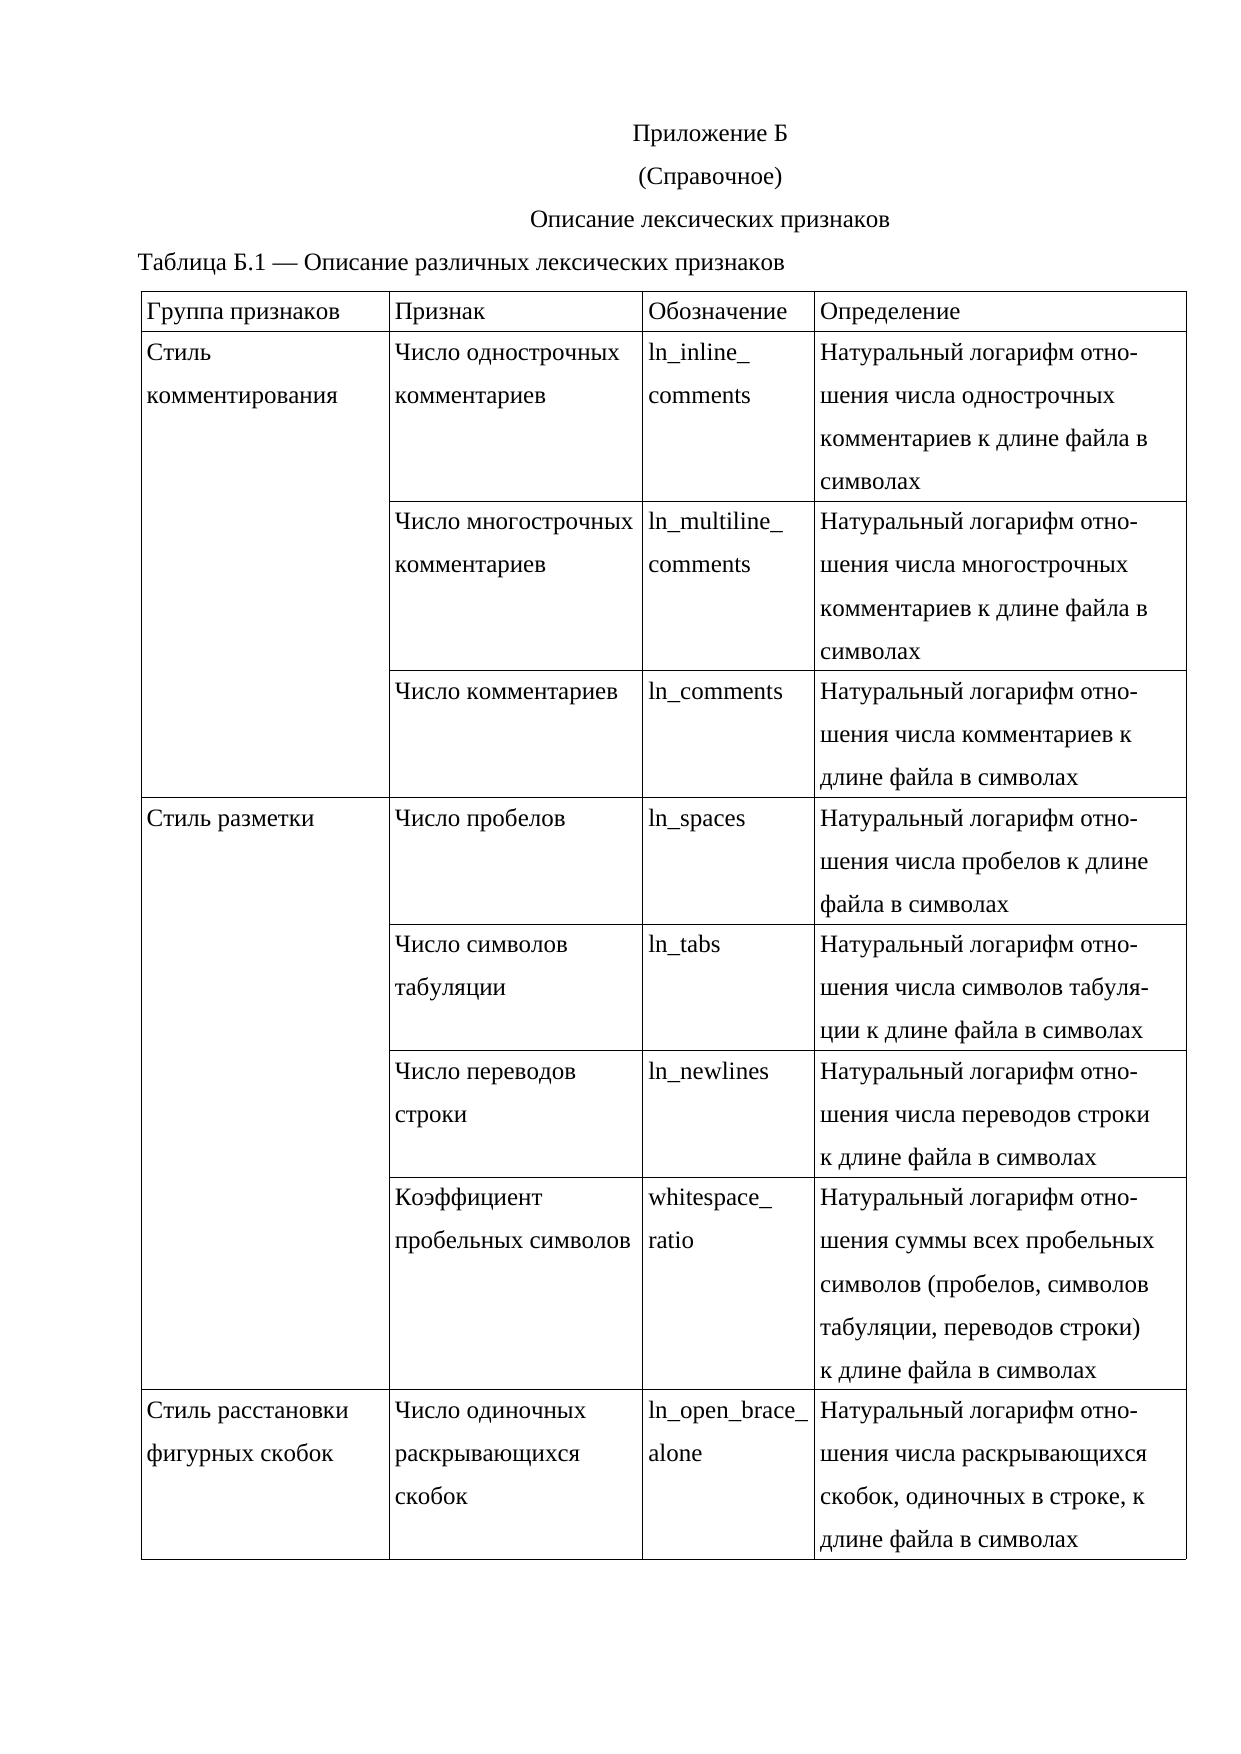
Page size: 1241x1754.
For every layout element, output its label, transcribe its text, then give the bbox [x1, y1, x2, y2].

table_cell Число переводов строки [390, 1051, 642, 1177]
table_cell Число пробелов [390, 798, 642, 923]
table_cell Число многострочных комментариев [390, 502, 642, 670]
table_cell Стиль разметки [142, 798, 389, 1389]
table_cell ln_open_brace_alone [643, 1390, 814, 1559]
table_cell Натуральный логарифм отно- шения суммы всех пробельных символов (пробелов, символов табуляции, переводов строки) к длине файла в символах [815, 1178, 1186, 1389]
table_cell Стиль комментирования [142, 332, 389, 797]
table_header Определение [815, 292, 1186, 331]
text Таблица Б.1 — Описание различных лексических признаков [137, 247, 1182, 276]
table_cell ln_comments [643, 671, 814, 797]
table_header Обозначение [643, 292, 814, 331]
table_cell Число комментариев [390, 671, 642, 797]
table_header Группа признаков [142, 292, 389, 331]
table_cell Число одиночных раскрывающихся скобок [390, 1390, 642, 1559]
table_cell whitespace_ ratio [643, 1178, 814, 1389]
table_cell ln_tabs [643, 925, 814, 1050]
table_cell Натуральный логарифм отно- шения числа однострочных комментариев к длине файла в символах [815, 332, 1186, 501]
table_cell Число однострочных комментариев [390, 332, 642, 501]
table_cell ln_newlines [643, 1051, 814, 1177]
text Приложение Б [149, 118, 1182, 147]
table_cell Натуральный логарифм отно-шения числа раскрывающихся скобок, одиночных в строке, к длине файла в символах [815, 1390, 1186, 1559]
table_cell Натуральный логарифм отно- шения числа символов табуля- ции к длине файла в символах [815, 925, 1186, 1050]
table_cell ln_inline_ comments [643, 332, 814, 501]
table_cell Натуральный логарифм отно- шения числа комментариев к длине файла в символах [815, 671, 1186, 797]
table_cell ln_spaces [643, 798, 814, 923]
table_cell Стиль расстановки фигурных скобок [142, 1390, 389, 1559]
text (Справочное) [149, 161, 1182, 190]
table_header Признак [390, 292, 642, 331]
table_cell Натуральный логарифм отно- шения числа пробелов к длине файла в символах [815, 798, 1186, 923]
table_cell Натуральный логарифм отно- шения числа переводов строки к длине файла в символах [815, 1051, 1186, 1177]
table_cell Натуральный логарифм отно- шения числа многострочных комментариев к длине файла в символах [815, 502, 1186, 670]
table_cell Число символов табуляции [390, 925, 642, 1050]
table_cell ln_multiline_ comments [643, 502, 814, 670]
table_cell Коэффициент пробельных символов [390, 1178, 642, 1389]
text Описание лексических признаков [149, 204, 1182, 233]
